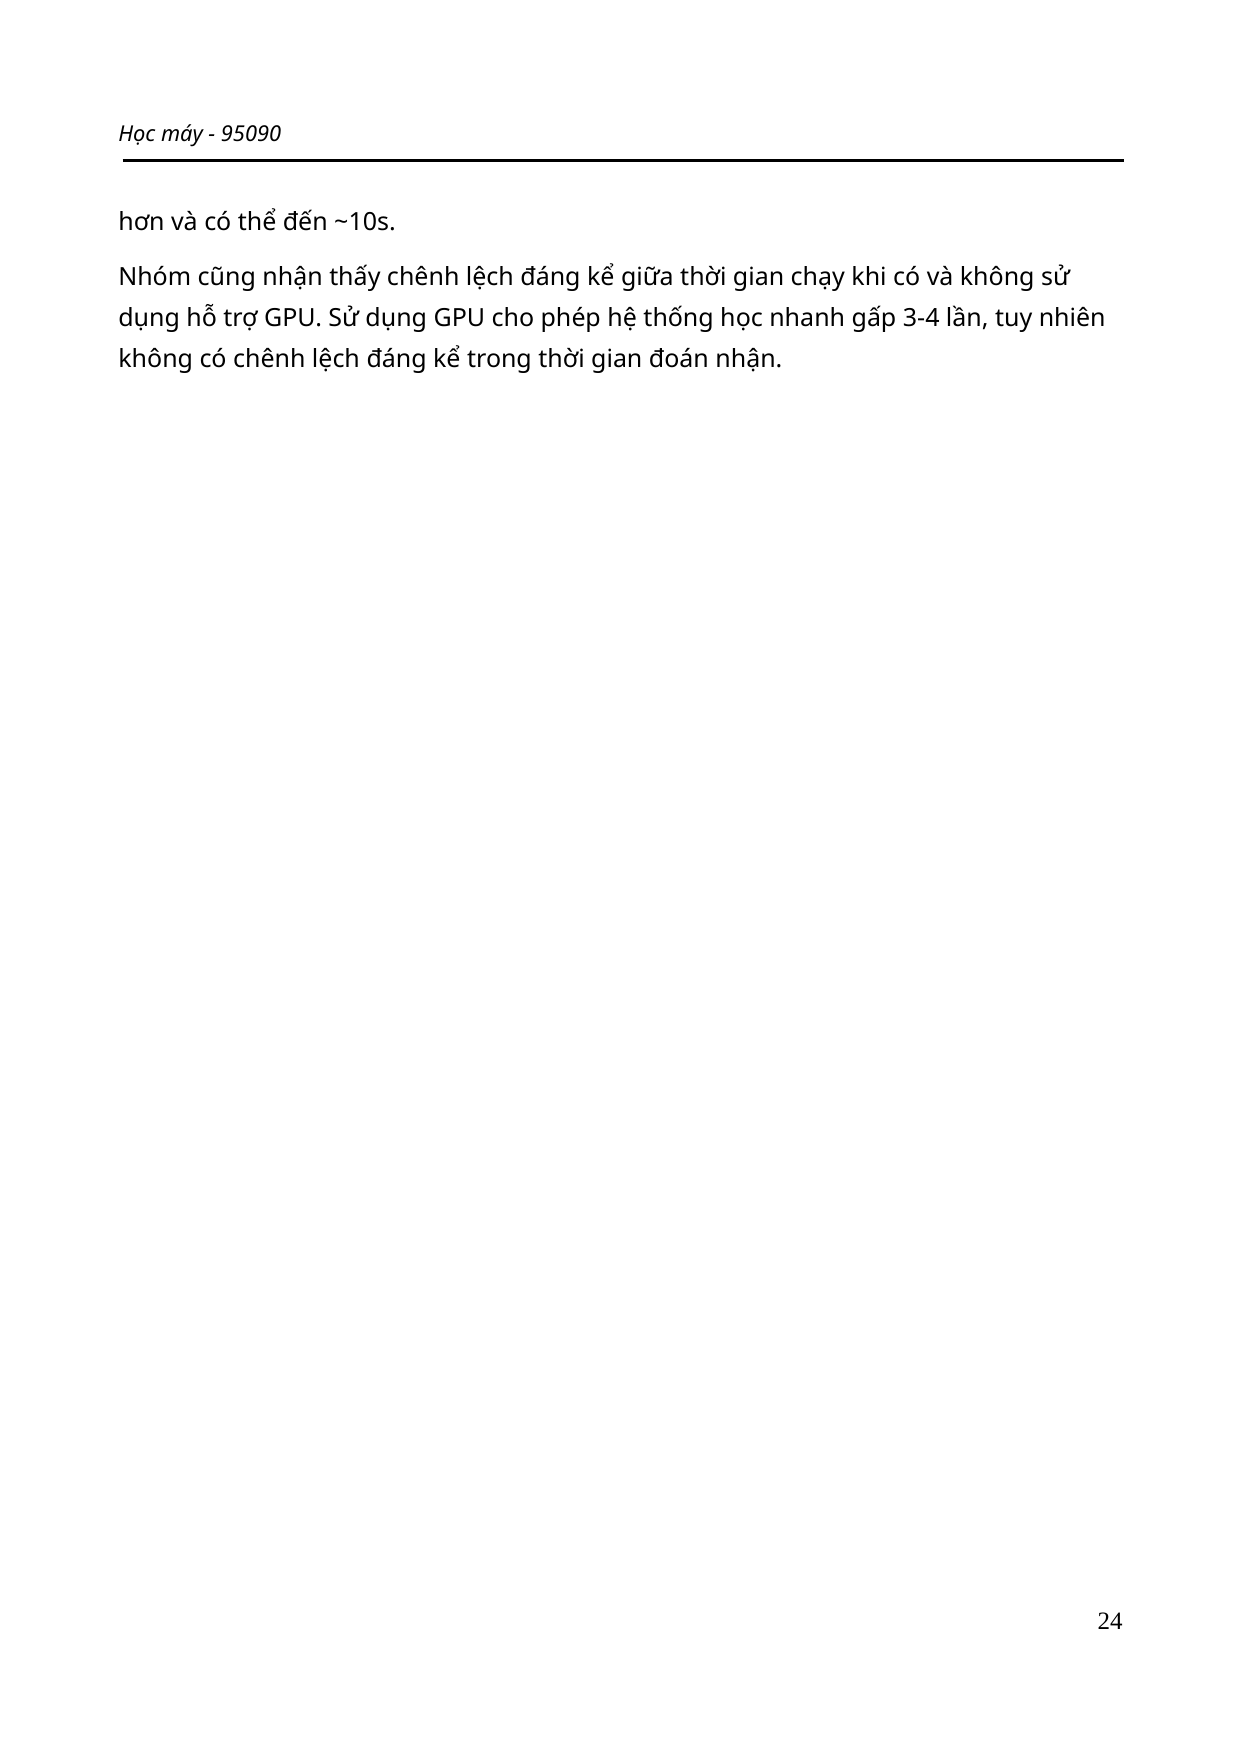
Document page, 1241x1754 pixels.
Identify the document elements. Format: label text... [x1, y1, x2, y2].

text Nhóm cũng nhận thấy chênh lệch đáng kể giữa thời gian chạy khi có và không sử dụng hỗ trợ GPU. Sử dụng GPU cho phép hệ thống học nhanh gấp 3-4 lần, tuy nhiên không có chênh lệch đáng kể trong thời gian đoán nhận. [118, 258, 1122, 374]
text hơn và có thể đến ~10s. [118, 203, 1122, 237]
